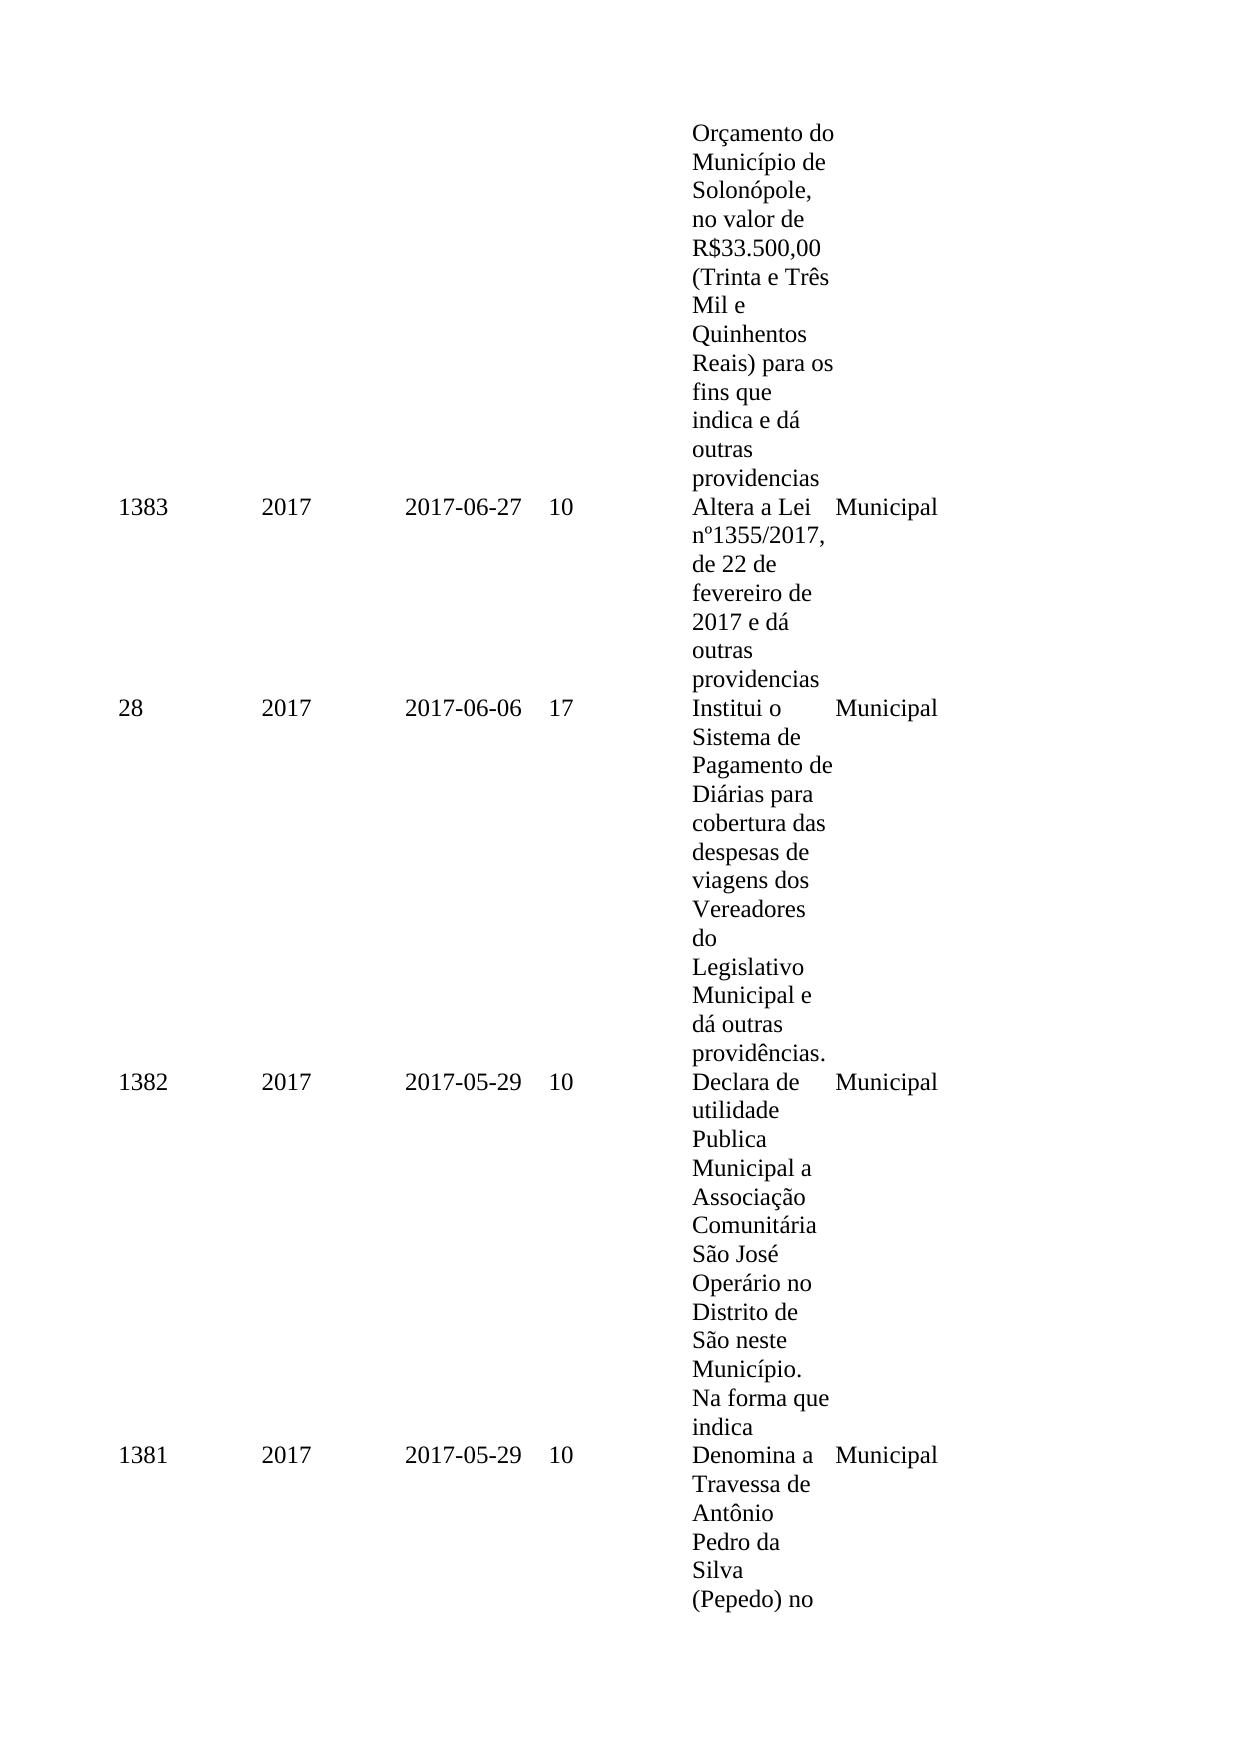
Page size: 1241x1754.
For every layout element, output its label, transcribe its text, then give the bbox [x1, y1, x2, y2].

table_cell Municipal [835, 693, 979, 1067]
table_cell Municipal [835, 492, 979, 693]
table_cell [118, 118, 261, 492]
table_cell 17 [548, 693, 692, 1067]
table_cell [835, 118, 979, 492]
table_cell [979, 118, 1122, 492]
table_cell Institui o Sistema de Pagamento de Diárias para cobertura das despesas de viagens dos Vereadores do Legislativo Municipal e dá outras providências. [692, 693, 835, 1067]
table_cell [979, 693, 1122, 1067]
table_cell 2017-06-27 [405, 492, 548, 693]
table_cell [979, 492, 1122, 693]
table_cell 1381 [118, 1441, 261, 1613]
table_cell [979, 1067, 1122, 1441]
table_cell 2017-06-06 [405, 693, 548, 1067]
table_cell 2017-05-29 [405, 1067, 548, 1441]
table_cell 28 [118, 693, 261, 1067]
table_cell Municipal [835, 1441, 979, 1613]
table_cell 10 [548, 1067, 692, 1441]
table_cell 2017 [261, 492, 405, 693]
table_cell 1383 [118, 492, 261, 693]
table_cell [261, 118, 405, 492]
table_cell 1382 [118, 1067, 261, 1441]
table_cell Municipal [835, 1067, 979, 1441]
table_cell Orçamento do Município de Solonópole, no valor de R$33.500,00 (Trinta e Três Mil e Quinhentos Reais) para os fins que indica e dá outras providencias [692, 118, 835, 492]
table_cell [979, 1441, 1122, 1613]
table_cell 2017 [261, 1441, 405, 1613]
table_cell Altera a Lei nº1355/2017, de 22 de fevereiro de 2017 e dá outras providencias [692, 492, 835, 693]
table_cell 10 [548, 1441, 692, 1613]
table_cell [405, 118, 548, 492]
table_cell Declara de utilidade Publica Municipal a Associação Comunitária São José Operário no Distrito de São neste Município. Na forma que indica [692, 1067, 835, 1441]
table_cell 10 [548, 492, 692, 693]
table_cell 2017 [261, 693, 405, 1067]
table_cell 2017-05-29 [405, 1441, 548, 1613]
table_cell [548, 118, 692, 492]
table_cell 2017 [261, 1067, 405, 1441]
table_cell Denomina a Travessa de Antônio Pedro da Silva (Pepedo) no [692, 1441, 835, 1613]
